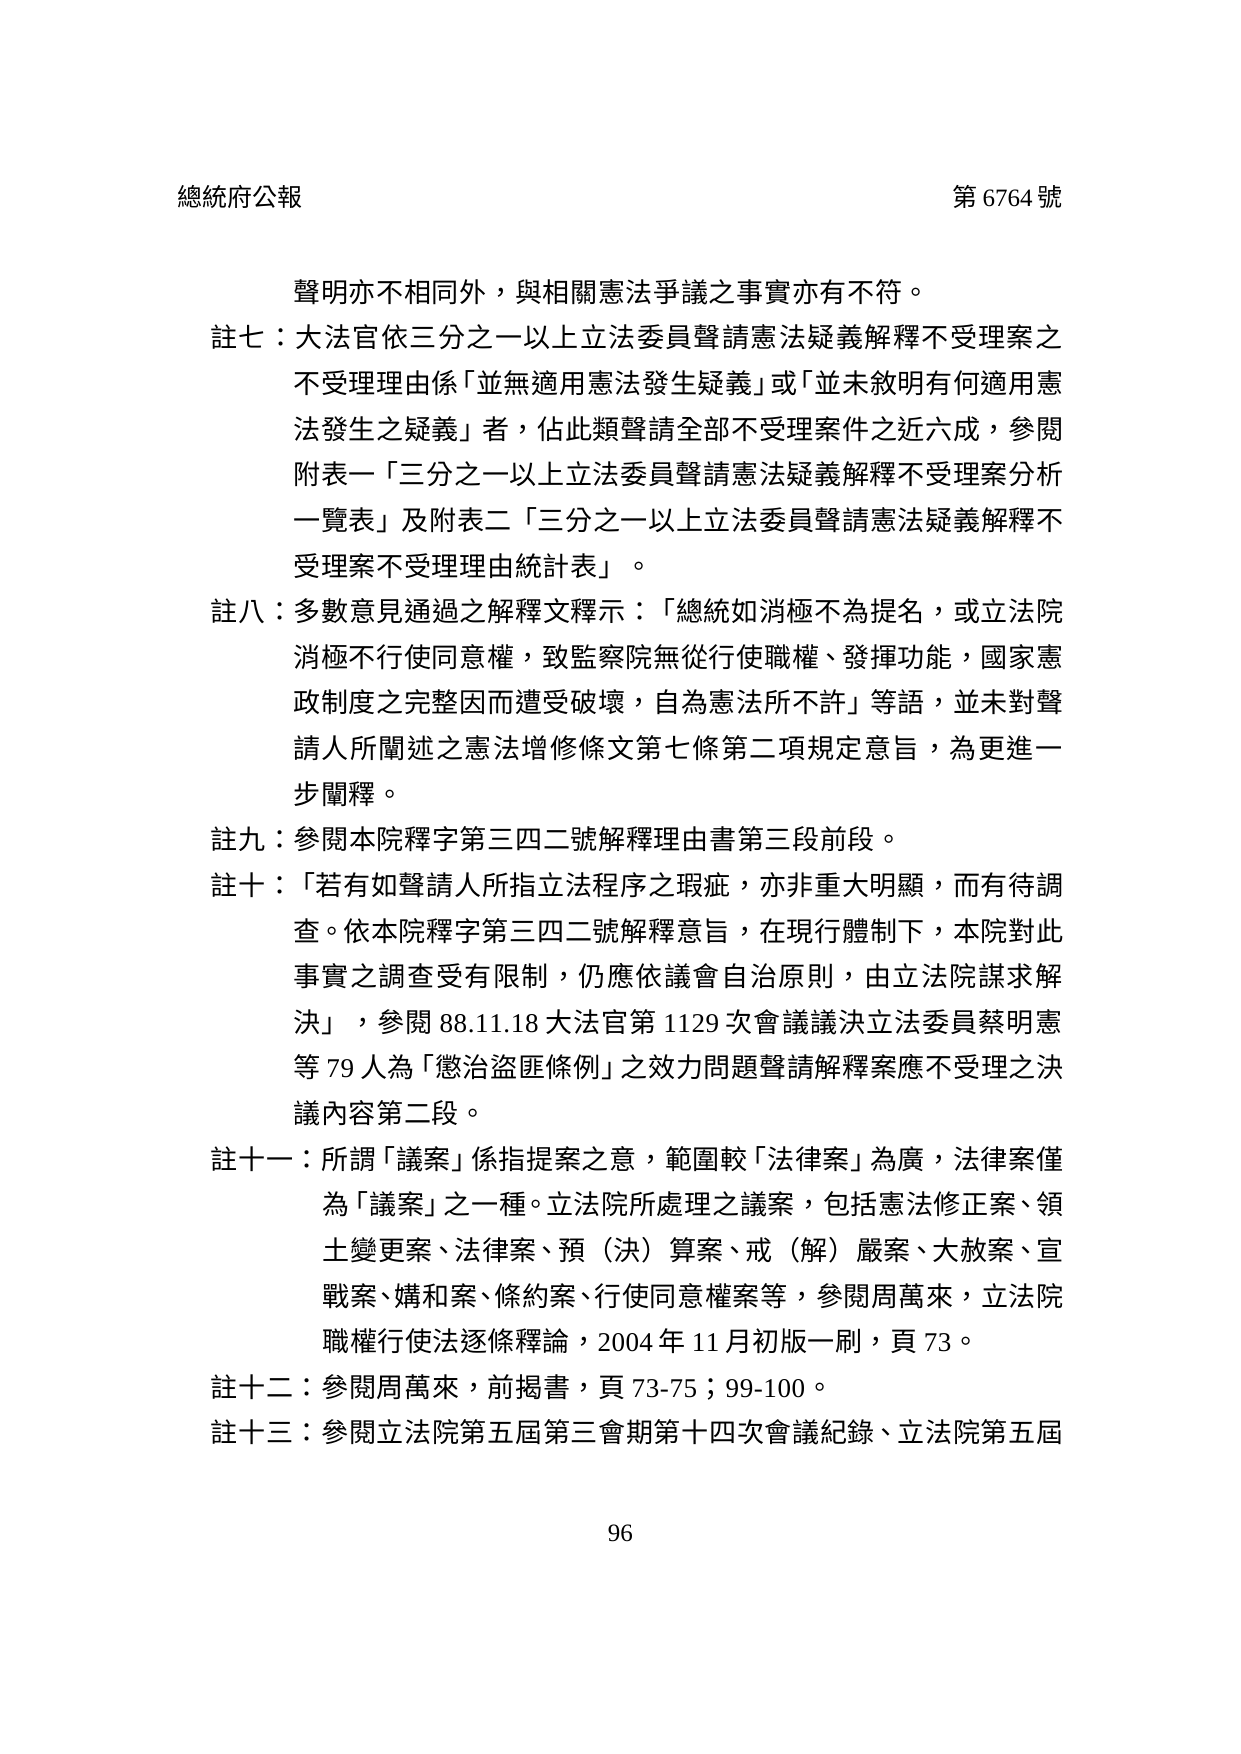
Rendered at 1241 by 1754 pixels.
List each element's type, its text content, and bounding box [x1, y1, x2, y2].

text 註十：「若有如聲請人所指立法程序之瑕疵，亦非重大明顯，而有待調查。依本院釋字第三四二號解釋意旨，在現行體制下，本院對此事實之調查受有限制，仍應依議會自治原則，由立法院謀求解決」，參閱88.11.18大法官第1129次會議議決立法委員蔡明憲等79人為「懲治盜匪條例」之效力問題聲請解釋案應不受理之決議內容第二段。 [210, 859, 1063, 1133]
text 聲明亦不相同外，與相關憲法爭議之事實亦有不符。 [210, 266, 1063, 311]
text 註十二：參閱周萬來，前揭書，頁73-75；99-100。 [210, 1361, 1063, 1406]
text 註八：多數意見通過之解釋文釋示：「總統如消極不為提名，或立法院消極不行使同意權，致監察院無從行使職權、發揮功能，國家憲政制度之完整因而遭受破壞，自為憲法所不許」等語，並未對聲請人所闡述之憲法增修條文第七條第二項規定意旨，為更進一步闡釋。 [210, 585, 1063, 813]
text 註九：參閱本院釋字第三四二號解釋理由書第三段前段。 [210, 813, 1063, 859]
text 註七：大法官依三分之一以上立法委員聲請憲法疑義解釋不受理案之不受理理由係「並無適用憲法發生疑義」或「並未敘明有何適用憲法發生之疑義」者，佔此類聲請全部不受理案件之近六成，參閱附表一「三分之一以上立法委員聲請憲法疑義解釋不受理案分析一覽表」及附表二「三分之一以上立法委員聲請憲法疑義解釋不受理案不受理理由統計表」。 [210, 311, 1063, 585]
text 註十一：所謂「議案」係指提案之意，範圍較「法律案」為廣，法律案僅為「議案」之一種。立法院所處理之議案，包括憲法修正案、領土變更案、法律案、預（決）算案、戒（解）嚴案、大赦案、宣戰案、媾和案、條約案、行使同意權案等，參閱周萬來，立法院職權行使法逐條釋論，2004年11月初版一刷，頁73。 [210, 1133, 1063, 1361]
text 註十三：參閱立法院第五屆第三會期第十四次會議紀錄、立法院第五屆 [210, 1406, 1063, 1452]
